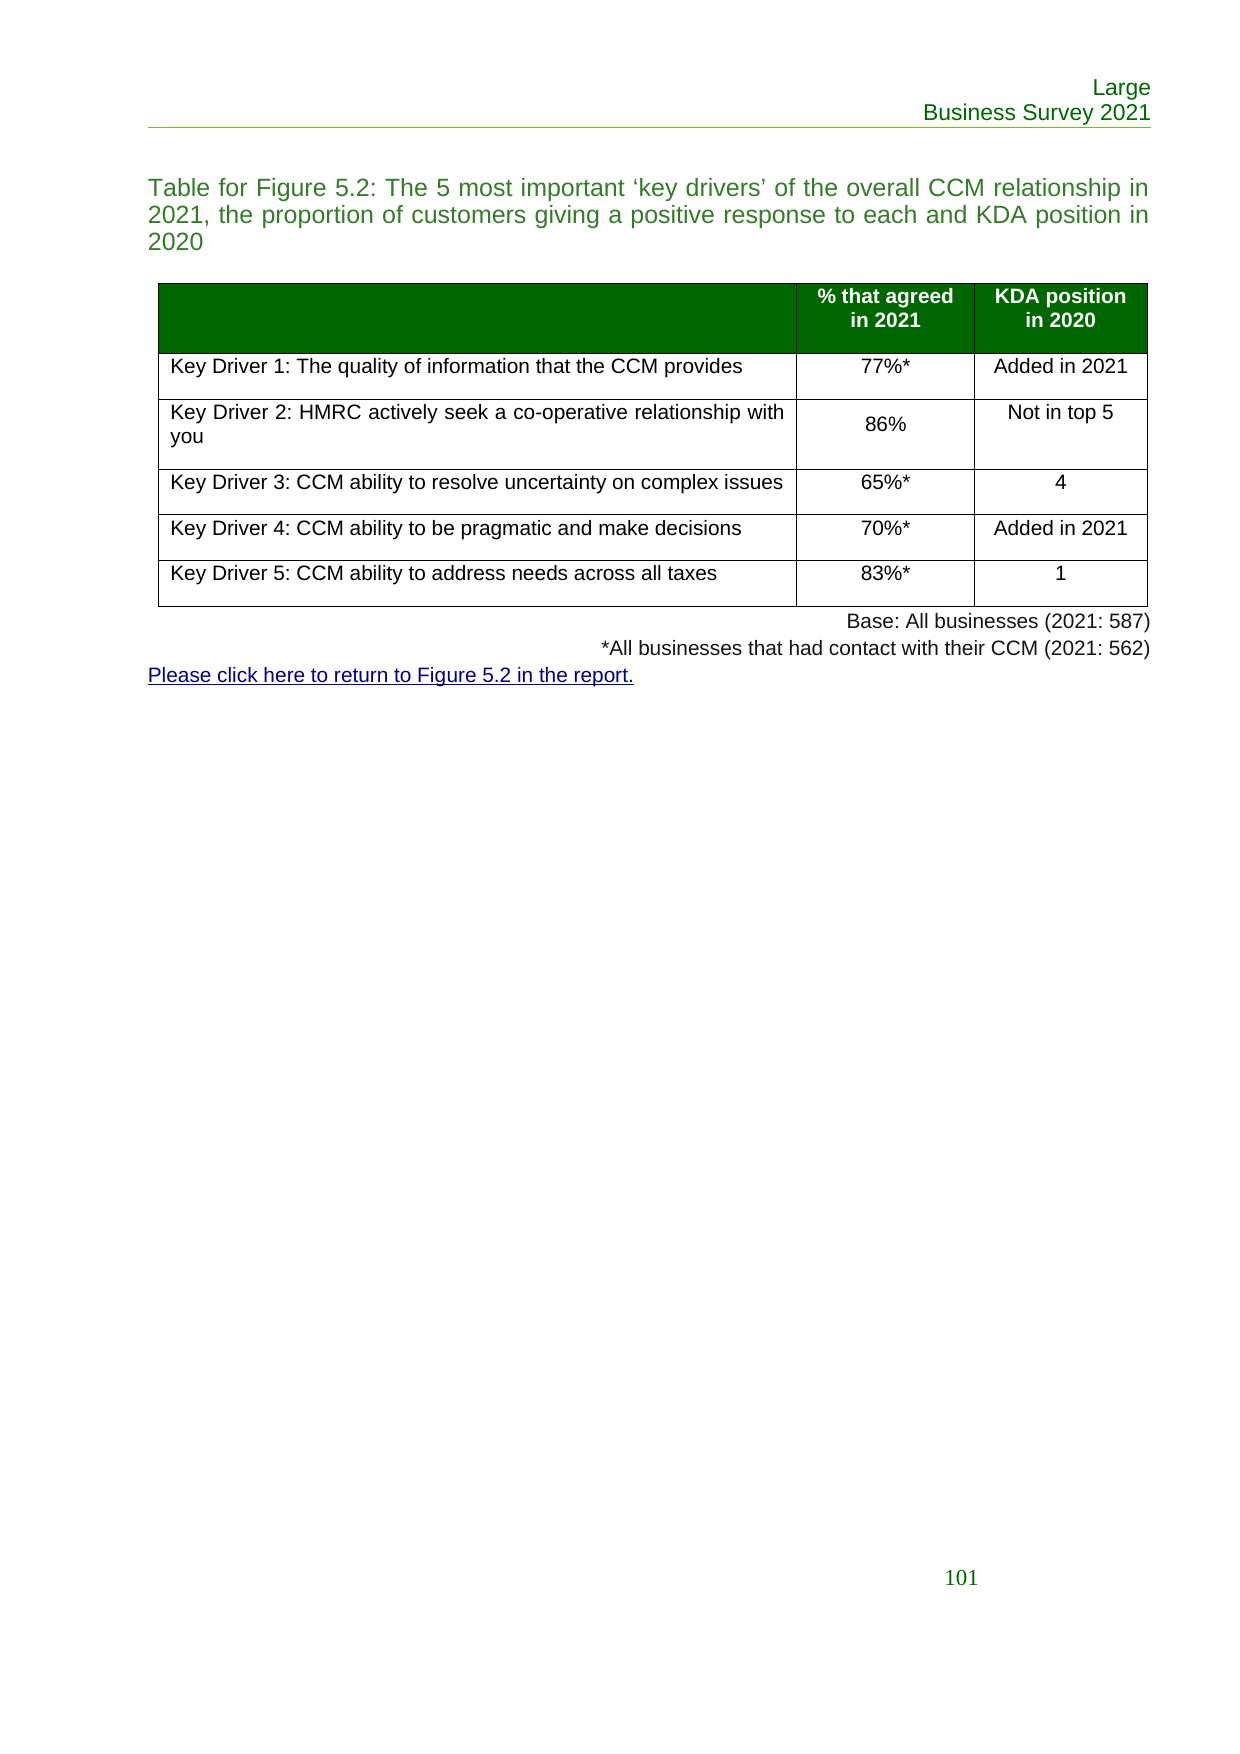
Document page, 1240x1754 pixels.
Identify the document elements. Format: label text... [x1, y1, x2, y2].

table_cell 4 [975, 470, 1147, 514]
table_cell Not in top 5 [975, 400, 1147, 468]
table_cell Key Driver 4: CCM ability to be pragmatic and make decisions [159, 515, 796, 560]
table_cell Added in 2021 [975, 515, 1147, 560]
table_header [159, 284, 796, 353]
text Please click here to return to Figure 5.2 in the report. [148, 661, 1151, 688]
table_cell Added in 2021 [975, 354, 1147, 399]
table_cell Key Driver 1: The quality of information that the CCM provides [159, 354, 796, 399]
table_cell Key Driver 5: CCM ability to address needs across all taxes [159, 561, 796, 606]
table_cell 86% [797, 400, 974, 468]
table_header % that agreed in 2021 [797, 284, 974, 353]
table_cell 1 [975, 561, 1147, 606]
table_header KDA position in 2020 [975, 284, 1147, 353]
table_cell 77%* [797, 354, 974, 399]
text Base: All businesses (2021: 587) *All businesses that had contact with their CCM (2021: 562) [148, 607, 1151, 661]
table_cell 70%* [797, 515, 974, 560]
subtitle Table for Figure 5.2: The 5 most important ‘key drivers’ of the overall CCM relationship in 2021, the proportion of customers giving a positive response to each and KDA position in 2020 [148, 175, 1151, 256]
table_cell Key Driver 2: HMRC actively seek a co-operative relationship with you [159, 400, 796, 468]
table_cell Key Driver 3: CCM ability to resolve uncertainty on complex issues [159, 470, 796, 514]
table_cell 83%* [797, 561, 974, 606]
table_cell 65%* [797, 470, 974, 514]
